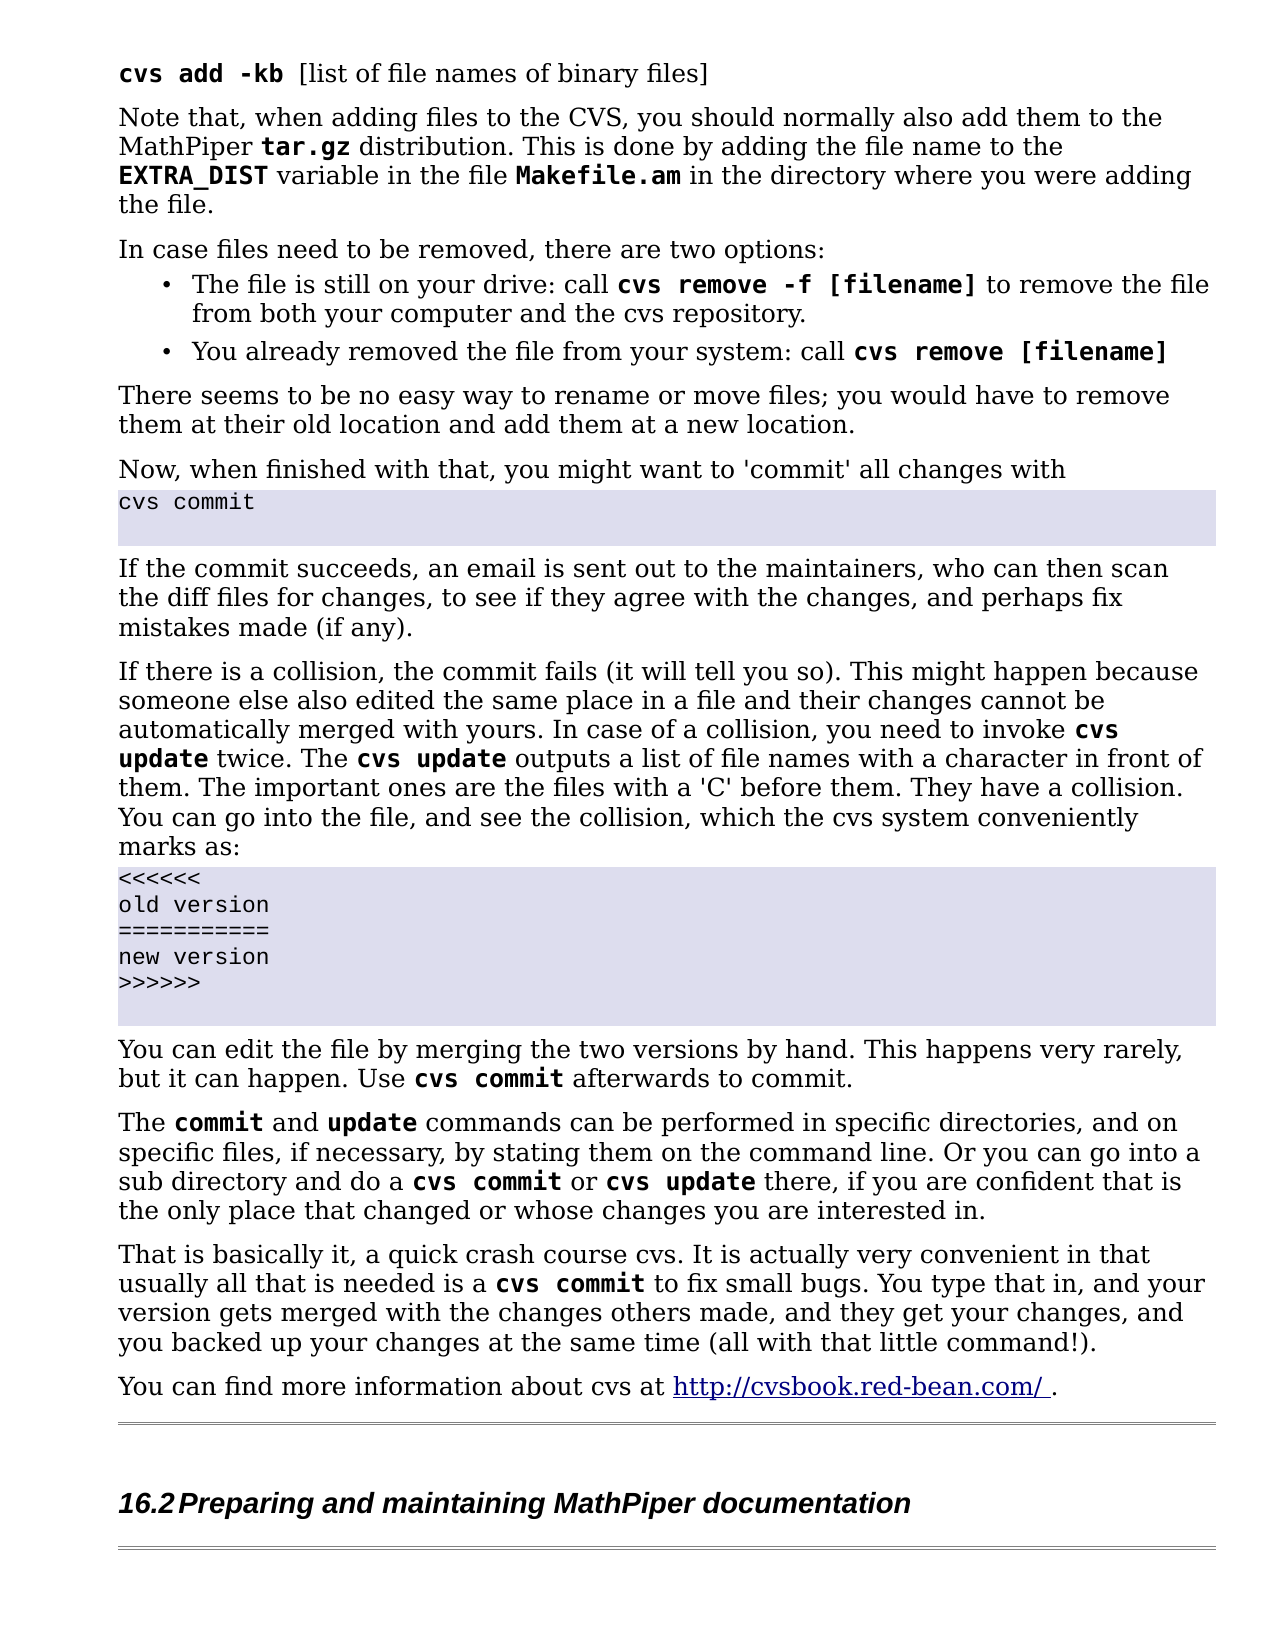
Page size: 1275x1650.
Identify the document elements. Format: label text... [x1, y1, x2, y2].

text There seems to be no easy way to rename or move files; you would have to remove them at their old location and add them at a new location. [118, 382, 1216, 440]
list You already removed the file from your system: call cvs remove [filename] [162, 337, 1216, 367]
table_header <<<<<< old version =========== new version >>>>>> [118, 867, 1216, 1026]
text Note that, when adding files to the CVS, you should normally also add them to the MathPiper tar.gz distribution. This is done by adding the file name to the EXTRA_DIST variable in the file Makefile.am in the directory where you were adding the file. [118, 103, 1216, 220]
text If the commit succeeds, an email is sent out to the maintainers, who can then scan the diff files for changes, to see if they agree with the changes, and perhaps fix mistakes made (if any). [118, 554, 1216, 642]
text If there is a collision, the commit fails (it will tell you so). This might happen because someone else also edited the same place in a file and their changes cannot be automatically merged with yours. In case of a collision, you need to invoke cvs update twice. The cvs update outputs a list of file names with a character in front of them. The important ones are the files with a 'C' before them. They have a collision. You can go into the file, and see the collision, which the cvs system conveniently marks as: [118, 657, 1216, 861]
table_header cvs commit [118, 490, 1216, 546]
text That is basically it, a quick crash course cvs. It is actually very convenient in that usually all that is needed is a cvs commit to fix small bugs. You type that in, and your version gets merged with the changes others made, and they get your changes, and you backed up your changes at the same time (all with that little command!). [118, 1240, 1216, 1357]
text You can find more information about cvs at http://cvsbook.red-bean.com/ . [118, 1372, 1216, 1401]
text cvs add -kb [list of file names of binary files] [118, 59, 1216, 88]
list The file is still on your drive: call cvs remove -f [filename] to remove the file from both your computer and the cvs repository. [162, 270, 1216, 328]
subtitle Preparing and maintaining MathPiper documentation [118, 1487, 1216, 1520]
text In case files need to be removed, there are two options: [118, 235, 1216, 264]
text The commit and update commands can be performed in specific directories, and on specific files, if necessary, by stating them on the command line. Or you can go into a sub directory and do a cvs commit or cvs update there, if you are confident that is the only place that changed or whose changes you are interested in. [118, 1109, 1216, 1225]
text Now, when finished with that, you might want to 'commit' all changes with [118, 455, 1216, 484]
text You can edit the file by merging the two versions by hand. This happens very rarely, but it can happen. Use cvs commit afterwards to commit. [118, 1035, 1216, 1094]
